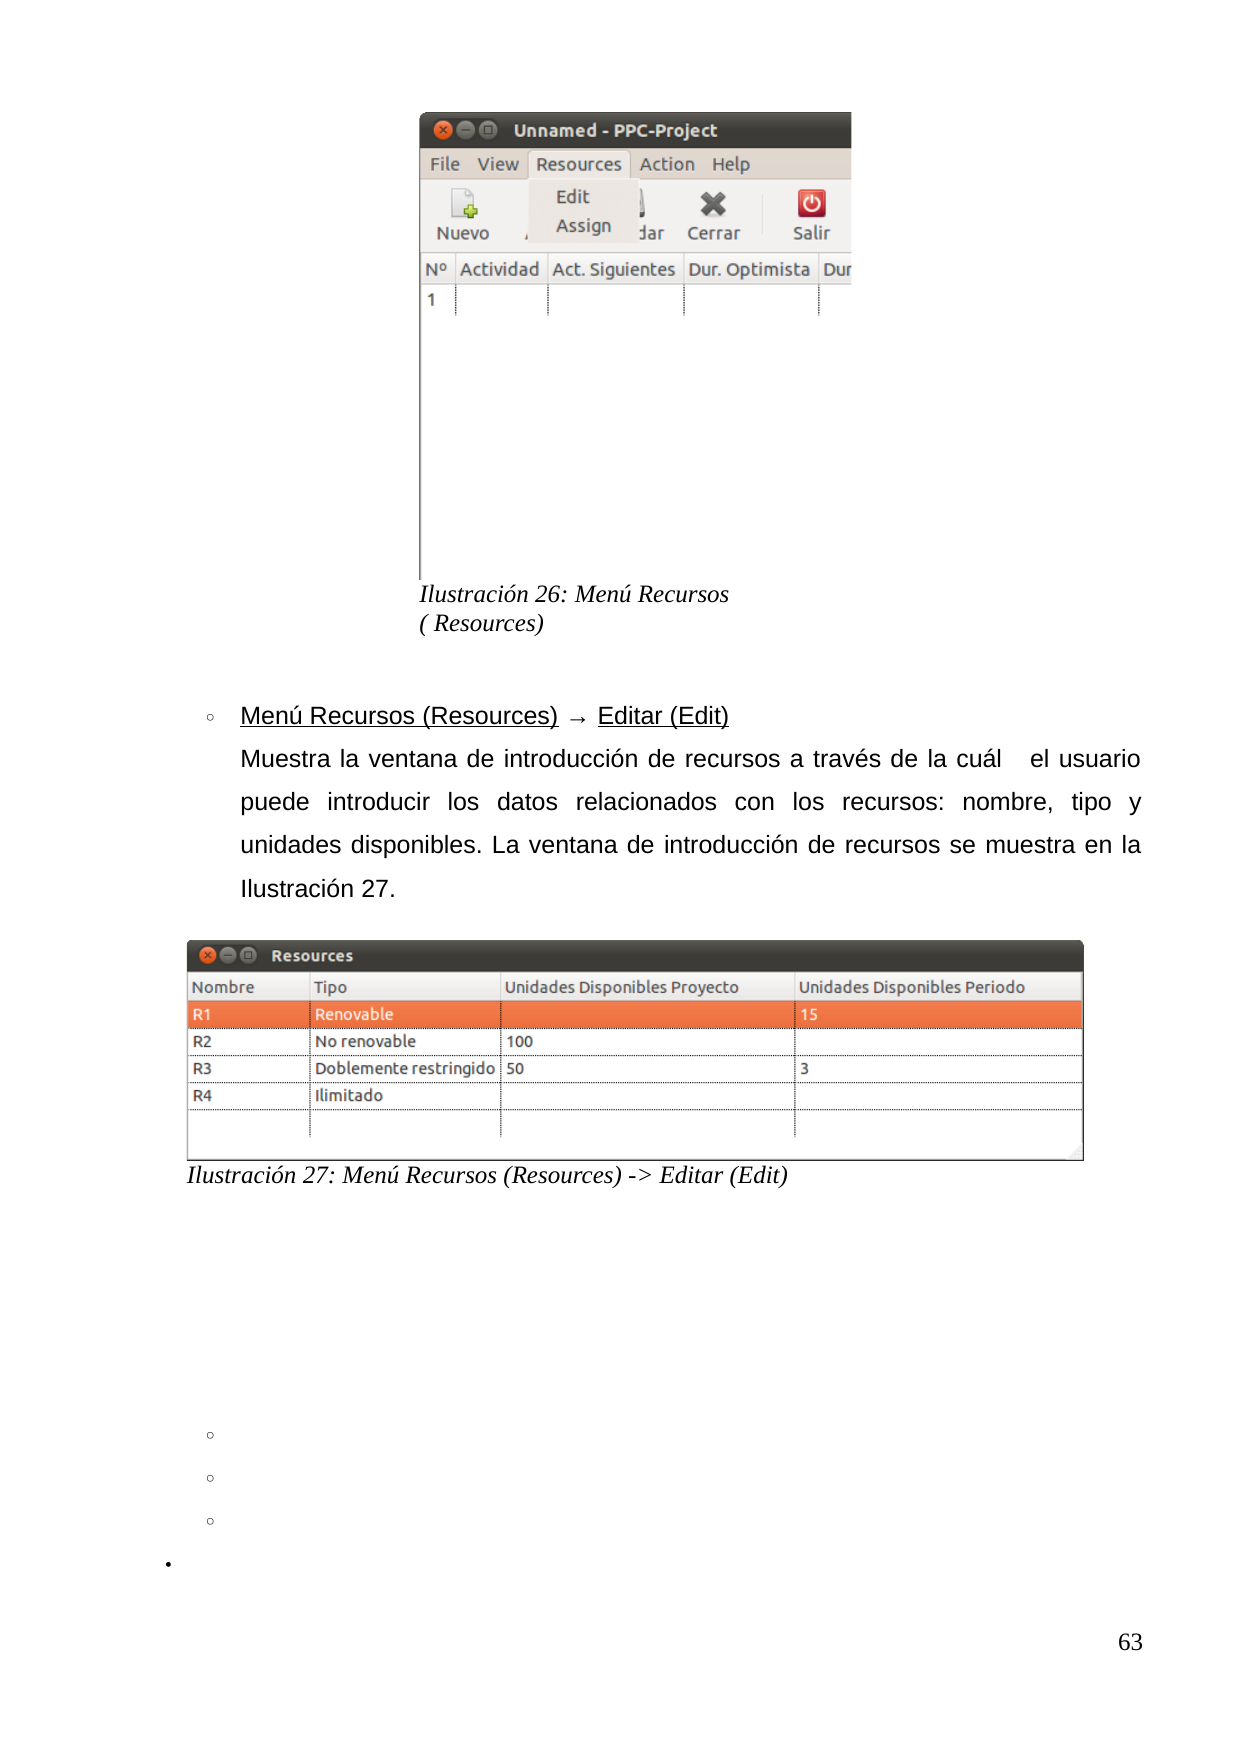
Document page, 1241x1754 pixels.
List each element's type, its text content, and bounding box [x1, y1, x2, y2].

picture [419, 112, 852, 580]
list Menú Recursos (Resources) → Editar (Edit) [203, 701, 1143, 730]
text Ilustración 26: Menú Recursos ( Resources) [419, 580, 851, 637]
list Muestra la ventana de introducción de recursos a través de la cuál el usuario puede introducir los datos relacionados con los recursos: nombre, tipo y unidades disponibles. La ventana de introducción de recursos se muestra en la Ilustración 27. [203, 744, 1143, 902]
list Ilustración 27: Menú Recursos (Resources) -> Editar (Edit) [187, 1161, 1084, 1189]
picture [186, 940, 1084, 1161]
